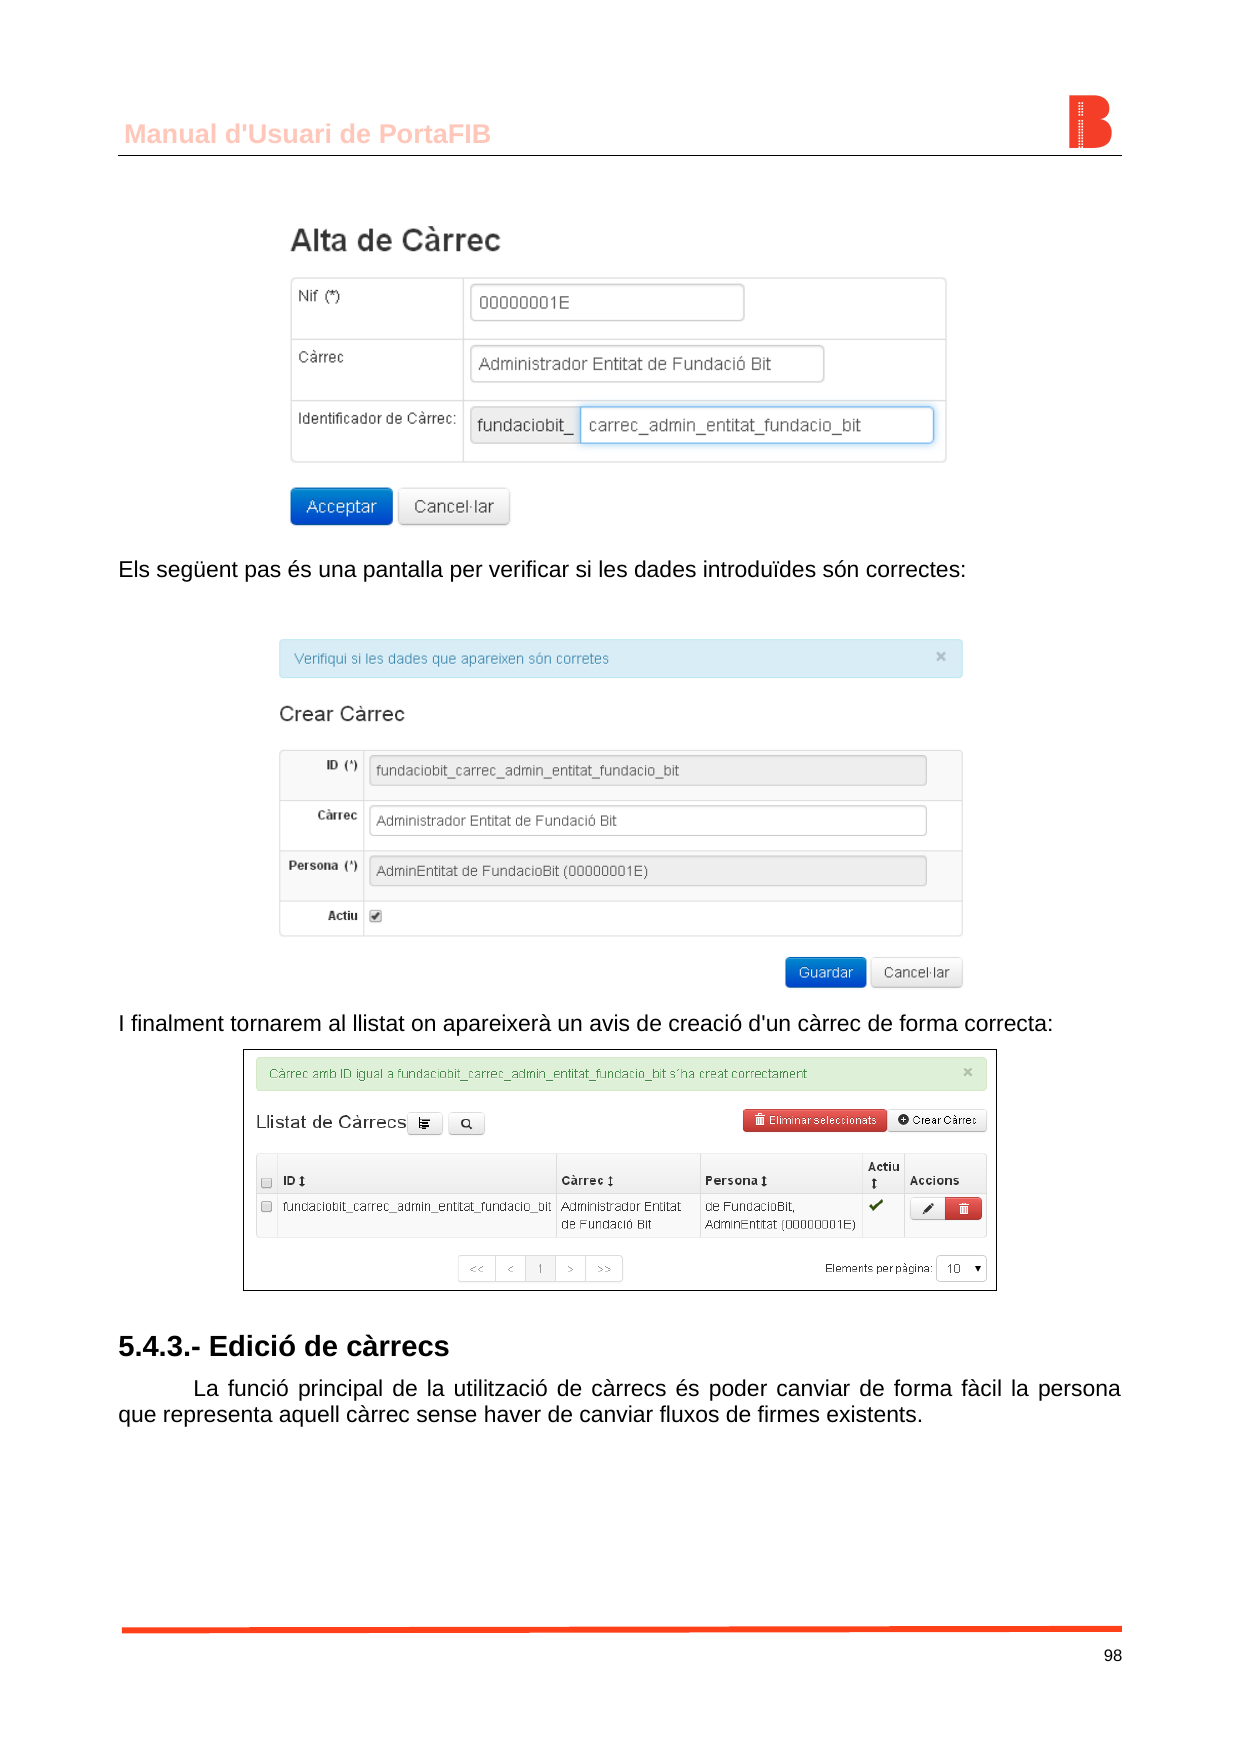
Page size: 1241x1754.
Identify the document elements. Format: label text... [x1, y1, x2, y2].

text Els següent pas és una pantalla per verificar si les dades introduïdes són correctes: [118, 556, 1122, 582]
picture [1063, 94, 1117, 150]
picture [247, 1053, 993, 1288]
picture [277, 215, 963, 544]
text La funció principal de la utilització de càrrecs és poder canviar de forma fàcil la persona que representa aquell càrrec sense haver de canviar fluxos de firmes existents. [118, 1375, 1122, 1428]
picture [269, 633, 972, 998]
subtitle Edició de càrrecs [118, 1329, 1122, 1362]
text I finalment tornarem al llistat on apareixerà un avis de creació d'un càrrec de forma correcta: [118, 1010, 1122, 1037]
